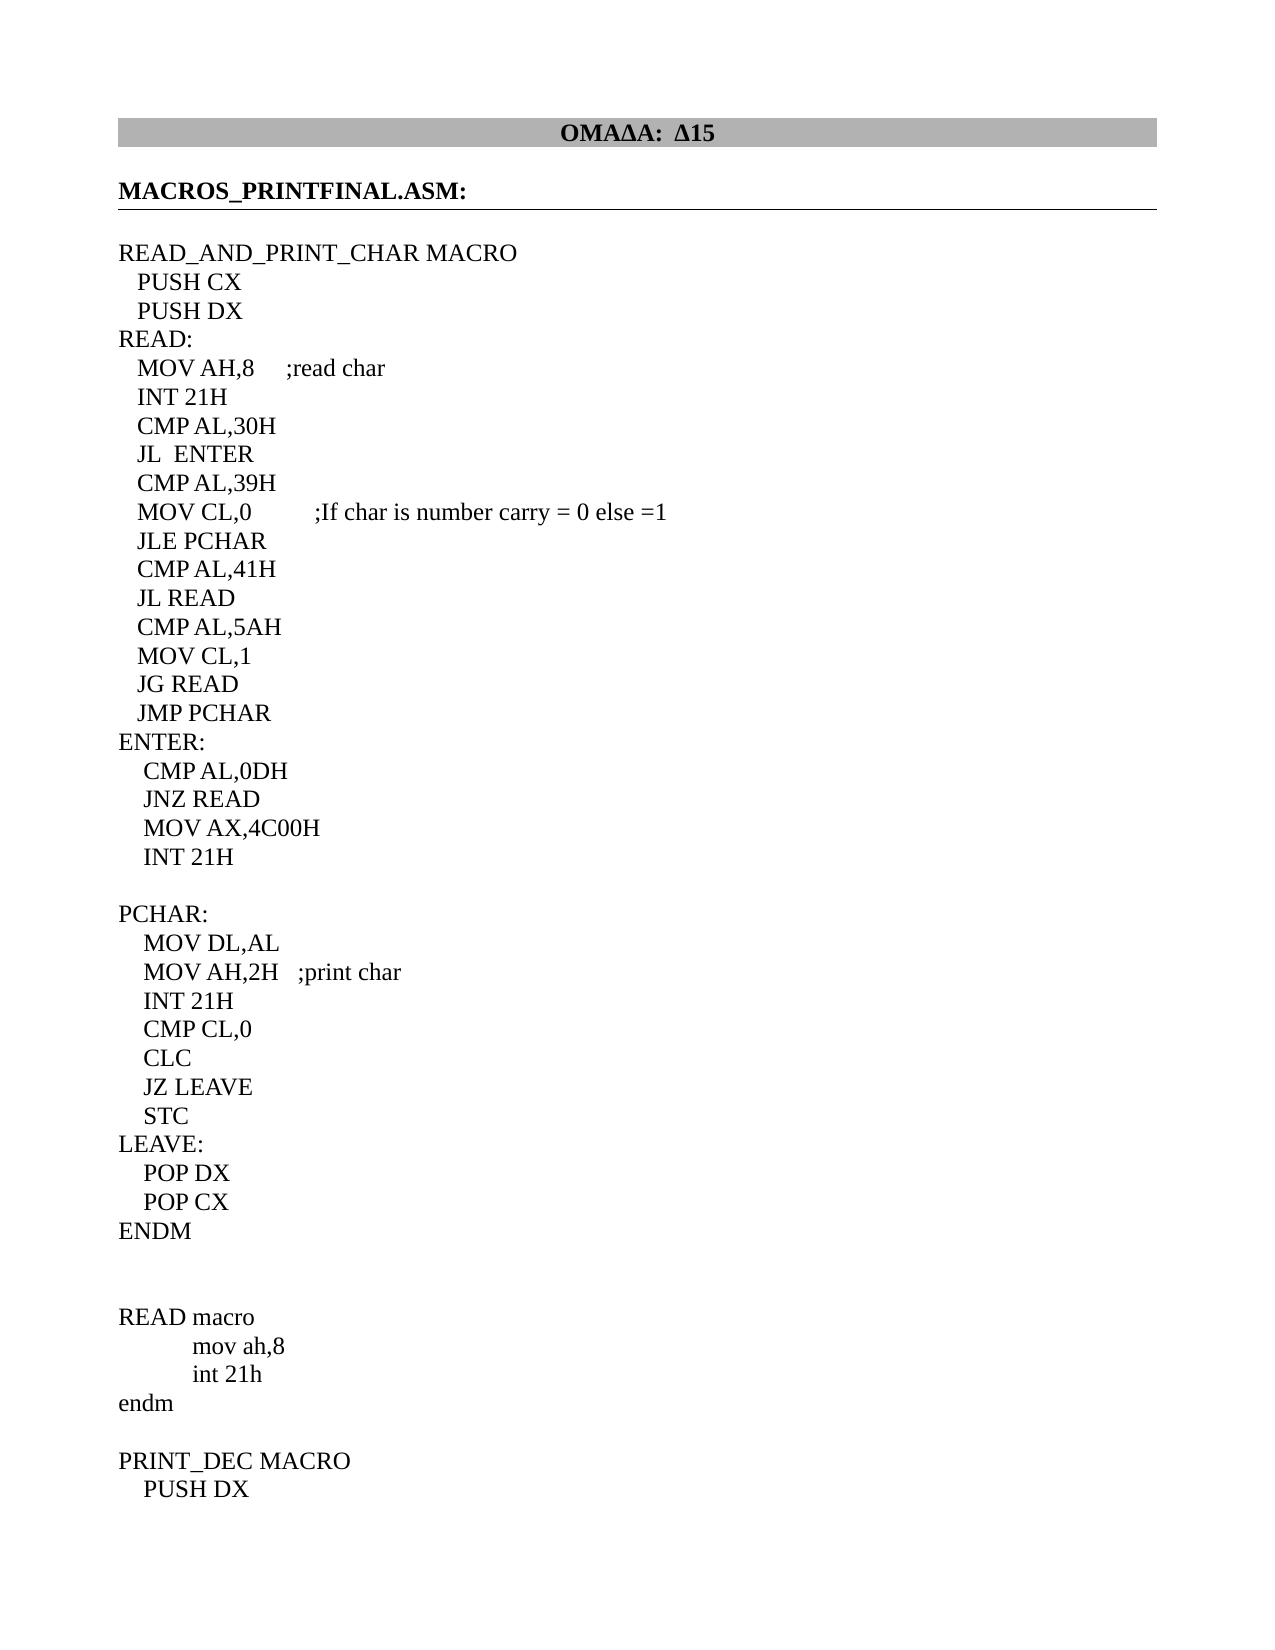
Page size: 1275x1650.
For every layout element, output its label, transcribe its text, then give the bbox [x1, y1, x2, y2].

text LEAVE: [118, 1129, 1157, 1158]
text READ macro [118, 1302, 1157, 1331]
text MOV DL,AL [118, 928, 1157, 957]
text CLC [118, 1043, 1157, 1072]
text endm [118, 1388, 1157, 1417]
text PUSH CX [118, 267, 1157, 296]
text POP DX [118, 1158, 1157, 1187]
text JZ LEAVE [118, 1072, 1157, 1101]
text JL ENTER [118, 439, 1157, 468]
text JG READ [118, 669, 1157, 698]
text READ: [118, 324, 1157, 353]
text JLE PCHAR [118, 526, 1157, 554]
text PUSH DX [118, 1474, 1157, 1503]
text MOV CL,1 [118, 641, 1157, 669]
text MOV AH,8 ;read char [118, 353, 1157, 382]
text CMP AL,30H [118, 411, 1157, 439]
text MOV CL,0 ;If char is number carry = 0 else =1 [118, 497, 1157, 526]
text STC [118, 1101, 1157, 1129]
text READ_AND_PRINT_CHAR MACRO [118, 238, 1157, 267]
text JMP PCHAR [118, 698, 1157, 727]
text INT 21H [118, 986, 1157, 1014]
text mov ah,8 [118, 1331, 1157, 1359]
text ENTER: [118, 727, 1157, 756]
text MOV AX,4C00H [118, 813, 1157, 842]
text PUSH DX [118, 296, 1157, 324]
text ENDM [118, 1216, 1157, 1244]
text CMP AL,5AH [118, 612, 1157, 641]
text PCHAR: [118, 899, 1157, 928]
text MACROS_PRINTFINAL.ASM: [118, 176, 1157, 209]
text int 21h [118, 1359, 1157, 1388]
text POP CX [118, 1187, 1157, 1216]
text CMP AL,0DH [118, 756, 1157, 784]
text INT 21H [118, 382, 1157, 411]
text MOV AH,2H ;print char [118, 957, 1157, 986]
text CMP AL,41H [118, 554, 1157, 583]
text PRINT_DEC MACRO [118, 1446, 1157, 1474]
text JL READ [118, 583, 1157, 612]
text INT 21H [118, 842, 1157, 871]
text JNZ READ [118, 784, 1157, 813]
text CMP AL,39H [118, 468, 1157, 497]
text CMP CL,0 [118, 1014, 1157, 1043]
